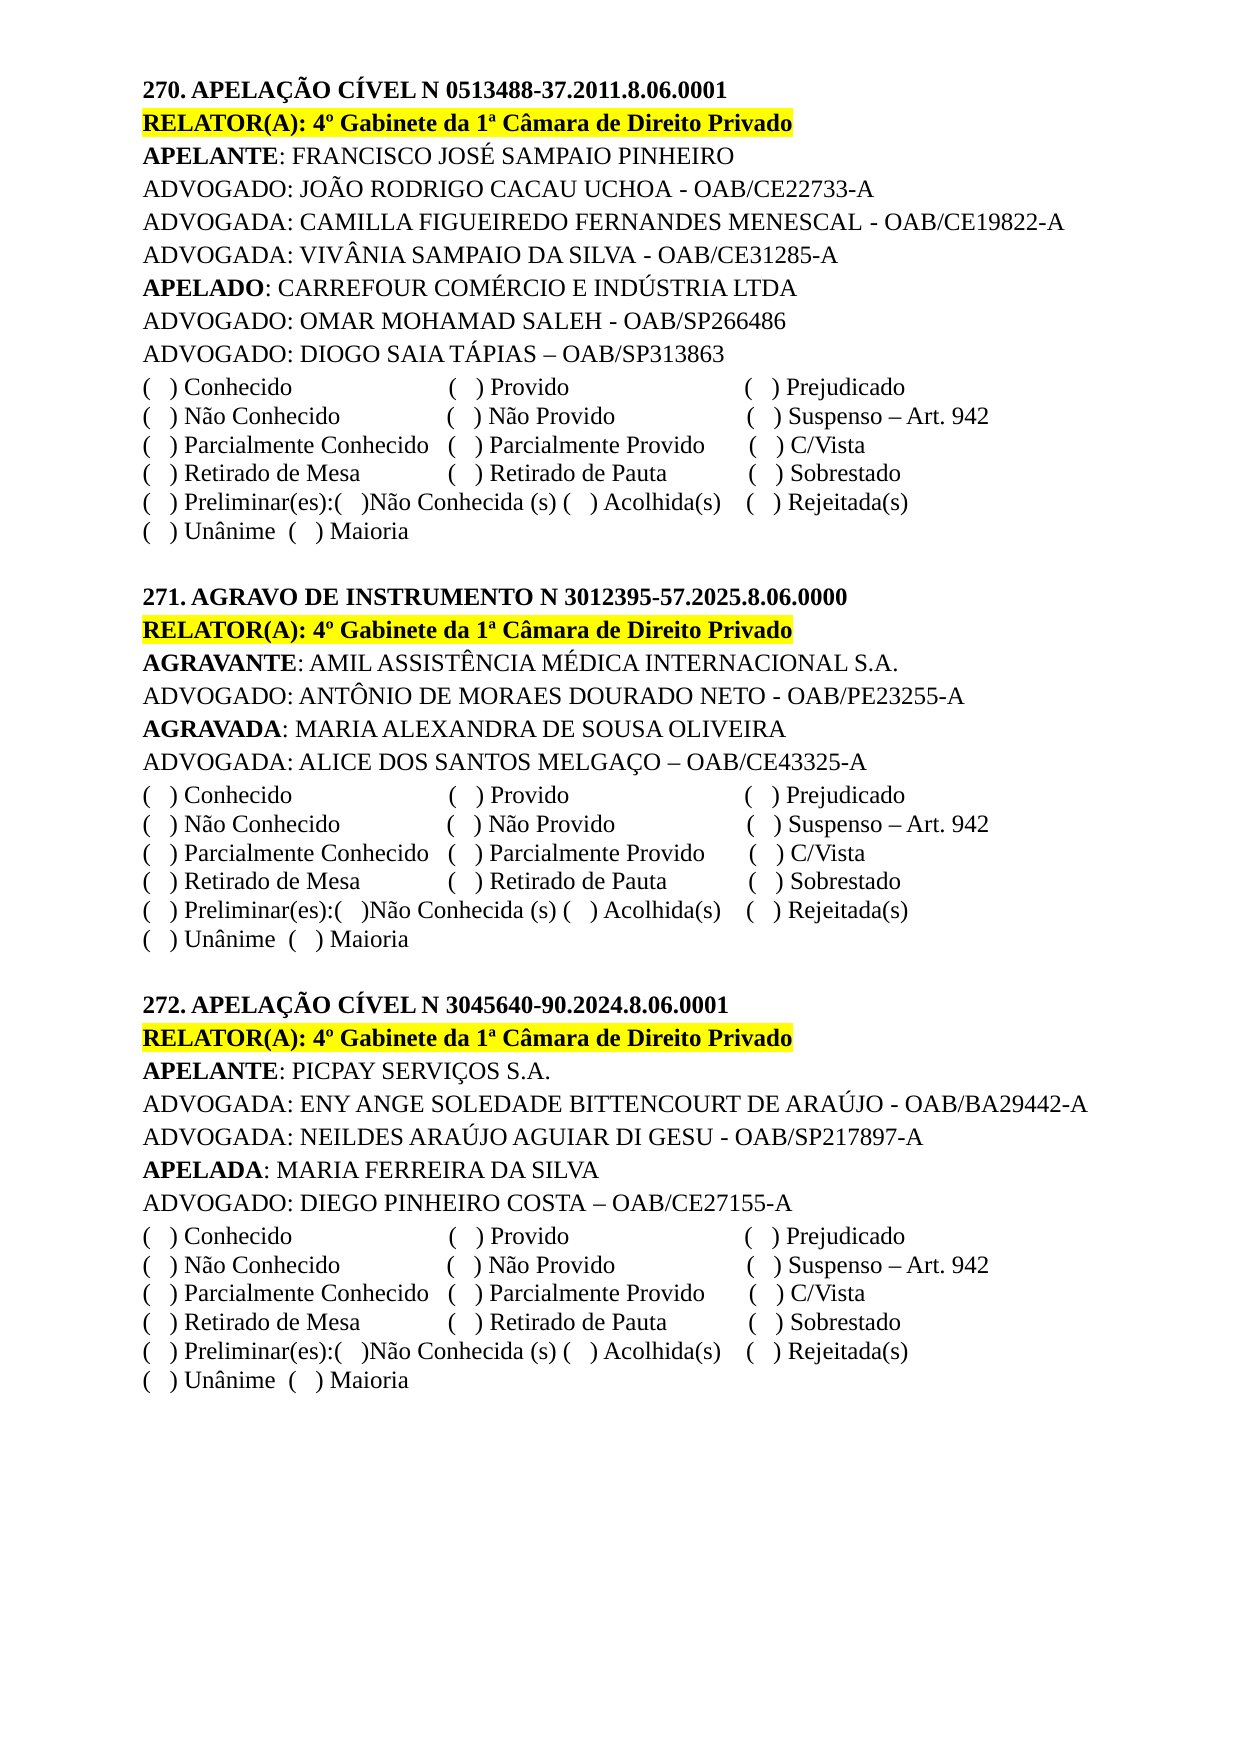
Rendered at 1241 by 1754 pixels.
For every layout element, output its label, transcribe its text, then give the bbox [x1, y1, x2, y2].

text ( ) Parcialmente Conhecido ( ) Parcialmente Provido ( ) C/Vista [142, 1278, 1158, 1307]
text ( ) Parcialmente Conhecido ( ) Parcialmente Provido ( ) C/Vista [142, 838, 1158, 866]
text ( ) Retirado de Mesa ( ) Retirado de Pauta ( ) Sobrestado [142, 1307, 1158, 1336]
text ( ) Parcialmente Conhecido ( ) Parcialmente Provido ( ) C/Vista [142, 430, 1158, 458]
text ( ) Conhecido ( ) Provido ( ) Prejudicado [142, 780, 1141, 809]
text ( ) Conhecido ( ) Provido ( ) Prejudicado [142, 1221, 1141, 1250]
text ( ) Retirado de Mesa ( ) Retirado de Pauta ( ) Sobrestado [142, 458, 1158, 487]
text ( ) Não Conhecido ( ) Não Provido ( ) Suspenso – Art. 942 [142, 401, 1158, 430]
text ( ) Unânime ( ) Maioria 271. AGRAVO DE INSTRUMENTO N 3012395-57.2025.8.06.0000 RELATOR(A): 4º Gabinete da 1ª Câmara de Direito Privado AGRAVANTE: AMIL ASSISTÊNCIA MÉDICA INTERNACIONAL S.A. ADVOGADO: ANTÔNIO DE MORAES DOURADO NETO - OAB/PE23255-A AGRAVADA: MARIA ALEXANDRA DE SOUSA OLIVEIRA ADVOGADA: ALICE DOS SANTOS MELGAÇO – OAB/CE43325-A [142, 516, 1188, 776]
text ( ) Retirado de Mesa ( ) Retirado de Pauta ( ) Sobrestado [142, 866, 1158, 895]
text ( ) Unânime ( ) Maioria 272. APELAÇÃO CÍVEL N 3045640-90.2024.8.06.0001 RELATOR(A): 4º Gabinete da 1ª Câmara de Direito Privado APELANTE: PICPAY SERVIÇOS S.A. ADVOGADA: ENY ANGE SOLEDADE BITTENCOURT DE ARAÚJO - OAB/BA29442-A ADVOGADA: NEILDES ARAÚJO AGUIAR DI GESU - OAB/SP217897-A APELADA: MARIA FERREIRA DA SILVA ADVOGADO: DIEGO PINHEIRO COSTA – OAB/CE27155-A [142, 924, 1188, 1217]
text ( ) Preliminar(es):( )Não Conhecida (s) ( ) Acolhida(s) ( ) Rejeitada(s) [142, 895, 1158, 924]
text ( ) Unânime ( ) Maioria [142, 1365, 1188, 1459]
text ( ) Não Conhecido ( ) Não Provido ( ) Suspenso – Art. 942 [142, 1250, 1158, 1278]
text ( ) Conhecido ( ) Provido ( ) Prejudicado [142, 372, 1141, 401]
text ( ) Preliminar(es):( )Não Conhecida (s) ( ) Acolhida(s) ( ) Rejeitada(s) [142, 1336, 1158, 1365]
text ( ) Não Conhecido ( ) Não Provido ( ) Suspenso – Art. 942 [142, 809, 1158, 838]
text 270. APELAÇÃO CÍVEL N 0513488-37.2011.8.06.0001 RELATOR(A): 4º Gabinete da 1ª Câmara de Direito Privado APELANTE: FRANCISCO JOSÉ SAMPAIO PINHEIRO ADVOGADO: JOÃO RODRIGO CACAU UCHOA - OAB/CE22733-A ADVOGADA: CAMILLA FIGUEIREDO FERNANDES MENESCAL - OAB/CE19822-A ADVOGADA: VIVÂNIA SAMPAIO DA SILVA - OAB/CE31285-A APELADO: CARREFOUR COMÉRCIO E INDÚSTRIA LTDA ADVOGADO: OMAR MOHAMAD SALEH - OAB/SP266486 ADVOGADO: DIOGO SAIA TÁPIAS – OAB/SP313863 [142, 75, 1188, 368]
text ( ) Preliminar(es):( )Não Conhecida (s) ( ) Acolhida(s) ( ) Rejeitada(s) [142, 487, 1158, 516]
